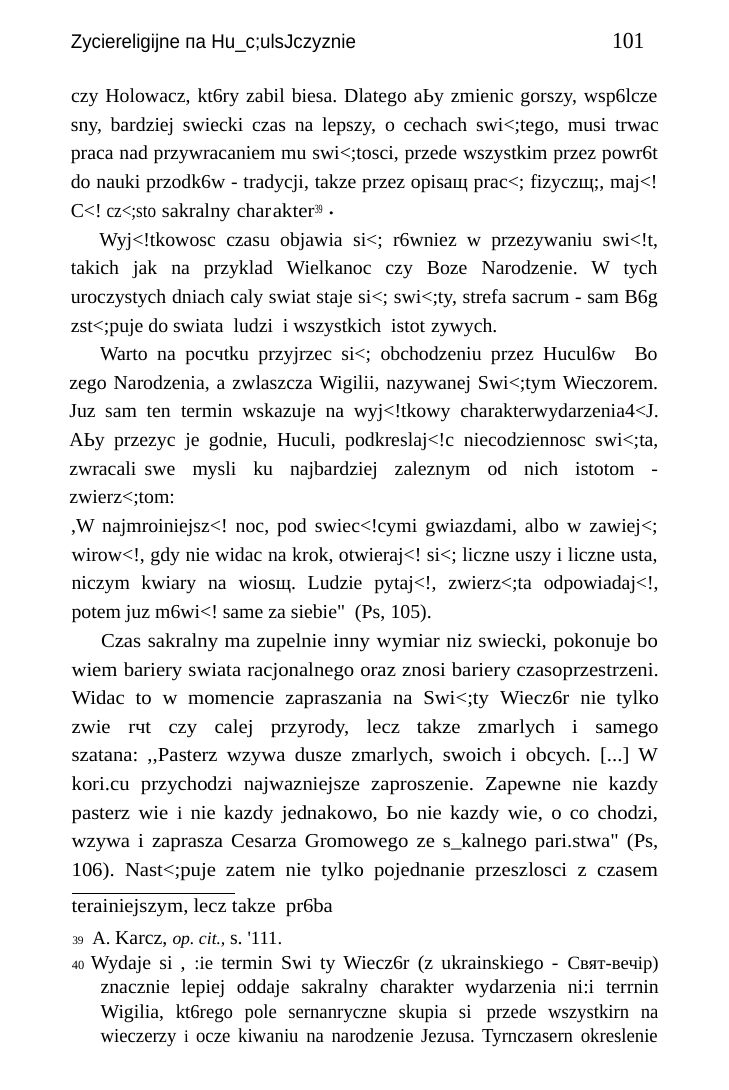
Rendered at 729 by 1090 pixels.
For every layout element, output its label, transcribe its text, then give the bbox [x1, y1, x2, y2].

text Warto na pocчtku przyjrzec si<; obchodzeniu przez Hucul6w Bo­ zego Narodzenia, а zwlaszcza Wigilii, nazywanej Swi<;tym Wieczorem. Juz sam ten termin wskazuje na wyj<!tkowy charakterwydarzenia4<J. АЬу przezyc je godnie, Huculi, podkreslaj<!c niecodziennosc swi<;ta, zwracali swe mysli ku najbardziej zaleznym od nich istotom - zwierz<;tom: [69, 342, 658, 508]
text Zyciereligijne па Hu_c;ulsJczyznie 101 [71, 27, 670, 53]
text Czas sakralny ma zupelnie inny wymiar niz swiecki, pokonuje bo­ wiem bariery swiata racjonalnego oraz znosi bariery czasoprzestrzeni. Widac to w momencie zapraszania na Swi<;ty Wiecz6r nie tylko zwie­ rчt czy calej przyrody, lecz takze zmarlych і samego szatana: ,,Pasterz wzywa dusze zmarlych, swoich і obcych. [...] W kori.cu przychodzi najwazniejsze zaproszenie. Zapewne nie kazdy pasterz wie і nie kazdy jednakowo, Ьо nie kazdy wie, о со chodzi, wzywa і zaprasza Cesarza Gromowego ze s_kalnego pari.stwa" (Ps, 106). Nast<;puje zatem nie tylko pojednanie przeszlosci z czasem terainiejszym, lecz takze pr6ba [71, 629, 659, 917]
text ,W najmroiniejsz<! noc, pod swiec<!cymi gwiazdami, albo w zawiej<; wirow<!, gdy nie widac na krok, otwieraj<! si<; liczne uszy і liczne usta, niczym kwiary na wiosщ. Ludzie pytaj<!, zwierz<;ta odpowiadaj<!, potem juz m6wi<! same za siebie" (Ps, 105). [71, 514, 658, 623]
text 39 А. Karcz, ор. cit., s. '111. [72, 926, 670, 948]
text 40 Wydaje si , :іе termin Swi ty Wiecz6r (z ukrainskiego - Свят-вечір) znacznie lepiej oddaje sakralny charakter wydarzenia ni:i terrnin Wigilia, kt6rego pole sernanryczne skupia si przede wszystkirn na wieczerzy і ocze­ kiwaniu na narodzenie Jezusa. Tyrnczasern okreslenie [72, 951, 659, 1047]
text czy Holowacz, kt6ry zabil biesa. Dlatego аЬу zmienic gorszy, wsp6lcze­ sny, bardziej swiecki czas na lepszy, о cechach swi<;tego, musi trwac praca nad przywracaniem mu swi<;tosci, przede wszystkim przez powr6t do nauki przodk6w - tradycji, takze przez оріsащ prac<; fizyczщ;, maj<!C<! cz<;sto sakralny charakter39 • [71, 84, 659, 221]
text Wyj<!tkowosc czasu objawia si<; r6wniez w przezywaniu swi<!t, takich jak na przyklad Wielkanoc czy Boze Narodzenie. W tych uroczystych dniach caly swiat staje si<; swi<;ty, strefa sacrum - sam B6g zst<;puje do swiata ludzi і wszystkich istot zywych. [71, 228, 658, 336]
